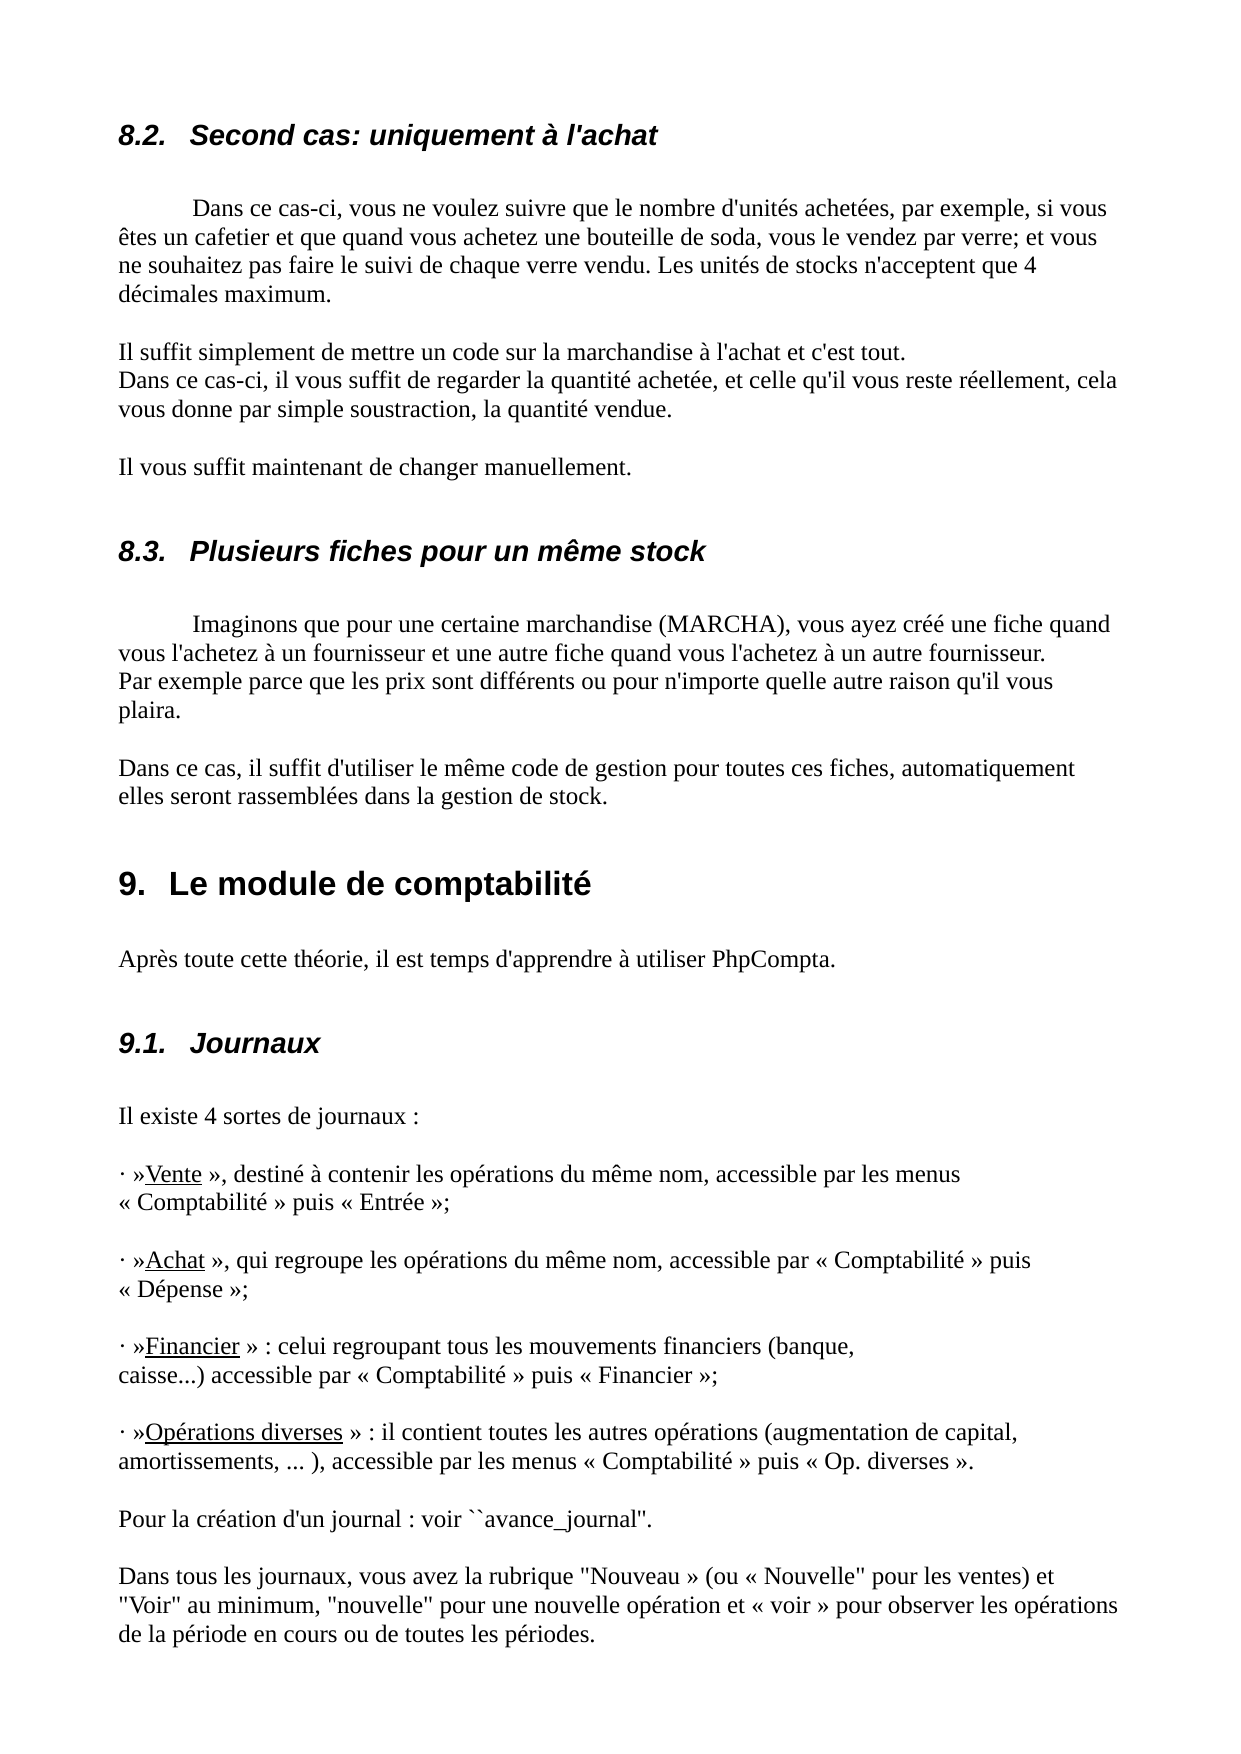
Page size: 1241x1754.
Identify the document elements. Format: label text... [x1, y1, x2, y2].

subtitle Journaux [118, 1026, 1122, 1060]
text Dans ce cas, il suffit d'utiliser le même code de gestion pour toutes ces fiches, automatiquement elles seront rassemblées dans la gestion de stock. [118, 753, 1122, 810]
subtitle Plusieurs fiches pour un même stock [118, 534, 1122, 568]
text Par exemple parce que les prix sont différents ou pour n'importe quelle autre raison qu'il vous plaira. [118, 666, 1122, 724]
text · »Opérations diverses » : il contient toutes les autres opérations (augmentation de capital, amortissements, ... ), accessible par les menus « Comptabilité » puis « Op. diverses ». [118, 1417, 1122, 1475]
text · »Financier » : celui regroupant tous les mouvements financiers (banque, [118, 1331, 1122, 1360]
text · »Achat », qui regroupe les opérations du même nom, accessible par « Comptabilité » puis « Dépense »; [118, 1245, 1122, 1302]
text Dans ce cas-ci, il vous suffit de regarder la quantité achetée, et celle qu'il vous reste réellement, cela vous donne par simple soustraction, la quantité vendue. [118, 365, 1122, 423]
text Dans tous les journaux, vous avez la rubrique "Nouveau » (ou « Nouvelle" pour les ventes) et "Voir" au minimum, "nouvelle" pour une nouvelle opération et « voir » pour observer les opérations de la période en cours ou de toutes les périodes. [118, 1561, 1122, 1647]
text caisse...) accessible par « Comptabilité » puis « Financier »; [118, 1360, 1122, 1389]
text Il suffit simplement de mettre un code sur la marchandise à l'achat et c'est tout. [118, 337, 1122, 365]
text · »Vente », destiné à contenir les opérations du même nom, accessible par les menus « Comptabilité » puis « Entrée »; [118, 1159, 1122, 1216]
subtitle Second cas: uniquement à l'achat [118, 118, 1122, 152]
text Après toute cette théorie, il est temps d'apprendre à utiliser PhpCompta. [118, 944, 1122, 973]
text Imaginons que pour une certaine marchandise (MARCHA), vous ayez créé une fiche quand vous l'achetez à un fournisseur et une autre fiche quand vous l'achetez à un autre fournisseur. [118, 609, 1122, 666]
text Il existe 4 sortes de journaux : [118, 1101, 1122, 1130]
subtitle Le module de comptabilité [118, 864, 1122, 903]
text Pour la création d'un journal : voir ``avance_journal''. [118, 1504, 1122, 1532]
text Il vous suffit maintenant de changer manuellement. [118, 452, 1122, 480]
text Dans ce cas-ci, vous ne voulez suivre que le nombre d'unités achetées, par exemple, si vous êtes un cafetier et que quand vous achetez une bouteille de soda, vous le vendez par verre; et vous ne souhaitez pas faire le suivi de chaque verre vendu. Les unités de stocks n'acceptent que 4 décimales maximum. [118, 193, 1122, 308]
